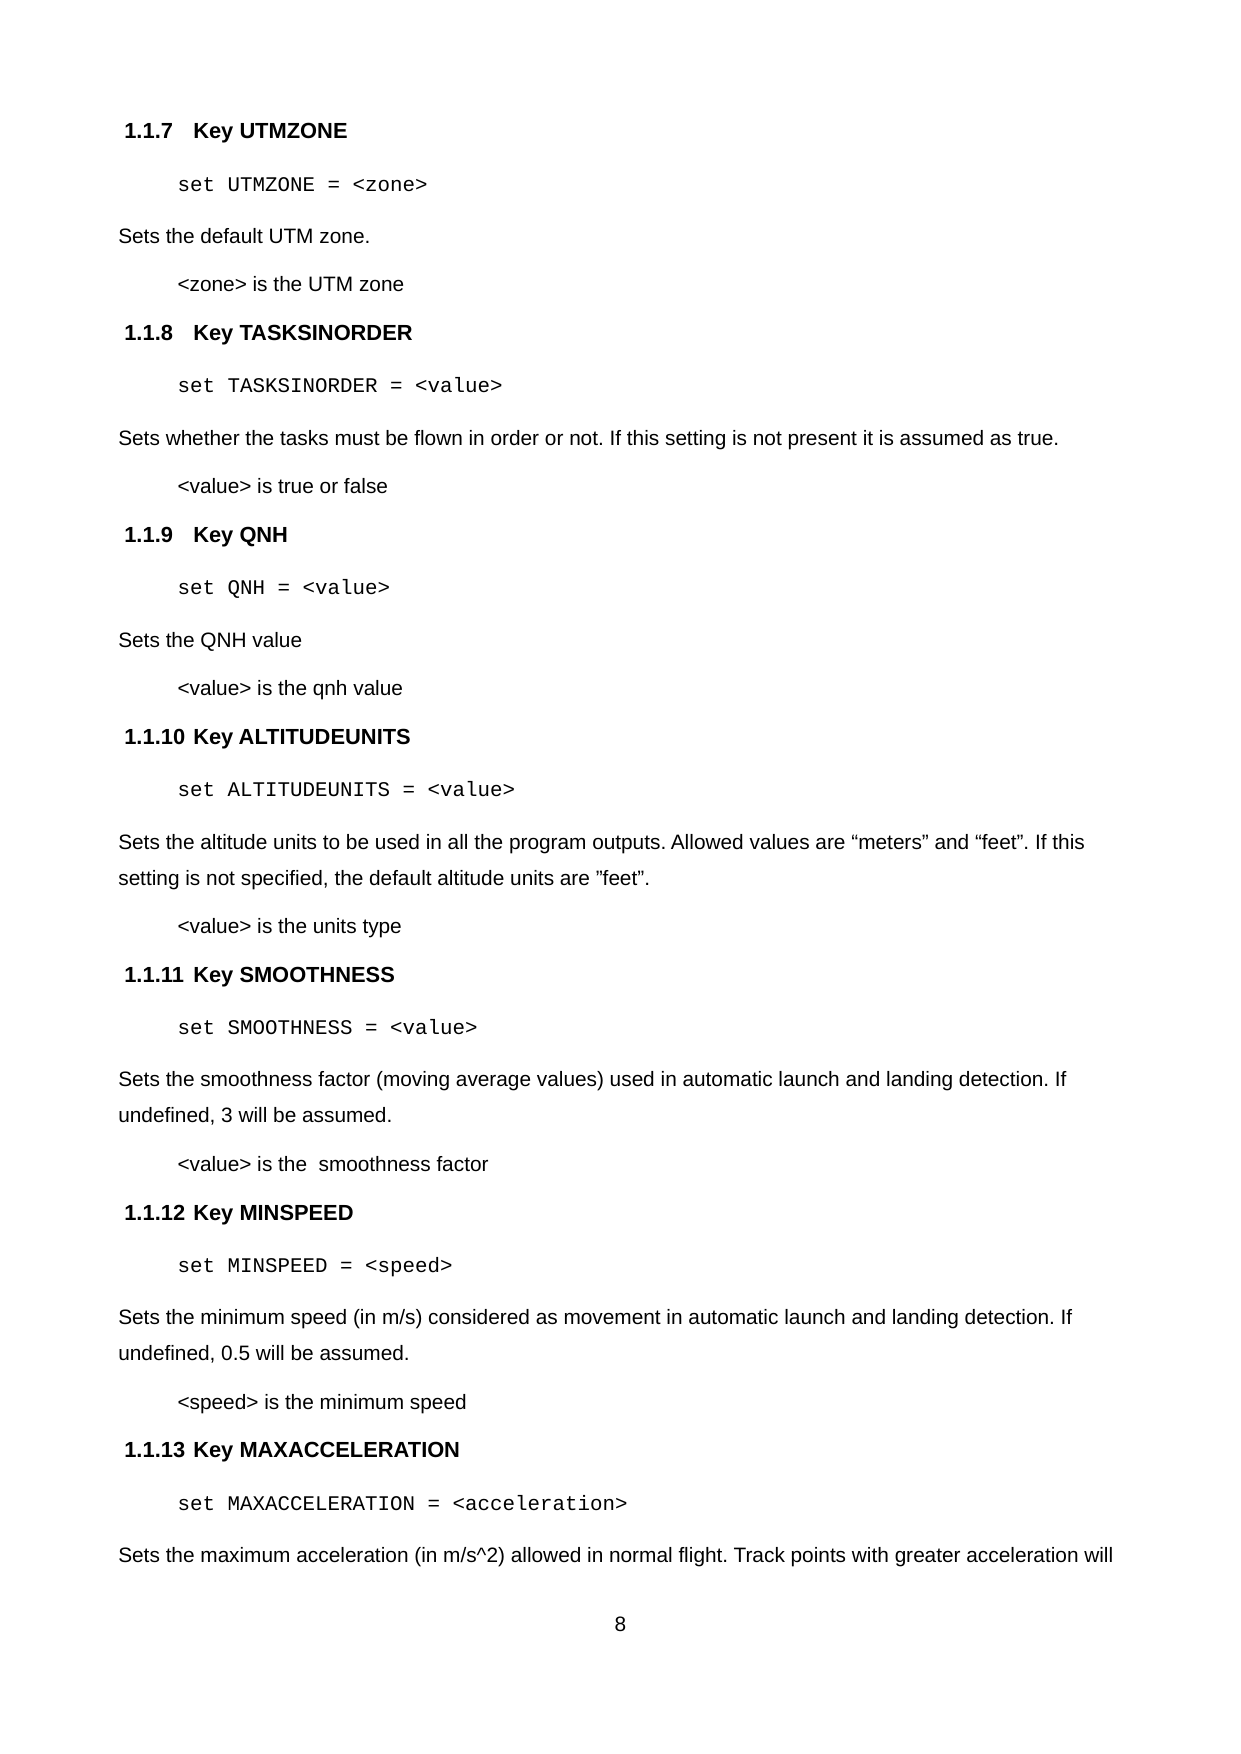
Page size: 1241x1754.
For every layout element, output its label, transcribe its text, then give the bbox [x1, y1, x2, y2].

text Sets the smoothness factor (moving average values) used in automatic launch and landing detection. If undefined, 3 will be assumed. [118, 1067, 1122, 1127]
subtitle Key UTMZONE [118, 118, 1122, 143]
text set UTMZONE = <zone> [177, 174, 1063, 197]
text Sets the altitude units to be used in all the program outputs. Allowed values are “meters” and “feet”. If this setting is not specified, the default altitude units are ”feet”. [118, 829, 1122, 889]
text Sets the minimum speed (in m/s) considered as movement in automatic launch and landing detection. If undefined, 0.5 will be assumed. [118, 1305, 1122, 1365]
text set QNH = <value> [177, 577, 1063, 601]
text Sets the QNH value [118, 628, 1122, 652]
list <value> is true or false [177, 474, 1122, 498]
subtitle Key MINSPEED [118, 1199, 1122, 1224]
text set MAXACCELERATION = <acceleration> [177, 1493, 1063, 1516]
text Sets the maximum acceleration (in m/s^2) allowed in normal flight. Track points with greater acceleration will [118, 1543, 1122, 1567]
list <value> is the units type [177, 914, 1122, 938]
subtitle Key ALTITUDEUNITS [118, 724, 1122, 749]
text Sets the default UTM zone. [118, 224, 1122, 248]
text Sets whether the tasks must be flown in order or not. If this setting is not present it is assumed as true. [118, 426, 1122, 450]
subtitle Key TASKSINORDER [118, 320, 1122, 345]
list <value> is the qnh value [177, 676, 1122, 700]
text set SMOOTHNESS = <value> [177, 1017, 1063, 1041]
text set ALTITUDEUNITS = <value> [177, 779, 1063, 803]
list <zone> is the UTM zone [177, 272, 1122, 296]
subtitle Key SMOOTHNESS [118, 962, 1122, 987]
list <value> is the smoothness factor [177, 1152, 1122, 1176]
text set TASKSINORDER = <value> [177, 376, 1063, 399]
text set MINSPEED = <speed> [177, 1255, 1063, 1278]
subtitle Key QNH [118, 522, 1122, 547]
list <speed> is the minimum speed [177, 1389, 1122, 1413]
subtitle Key MAXACCELERATION [118, 1437, 1122, 1462]
